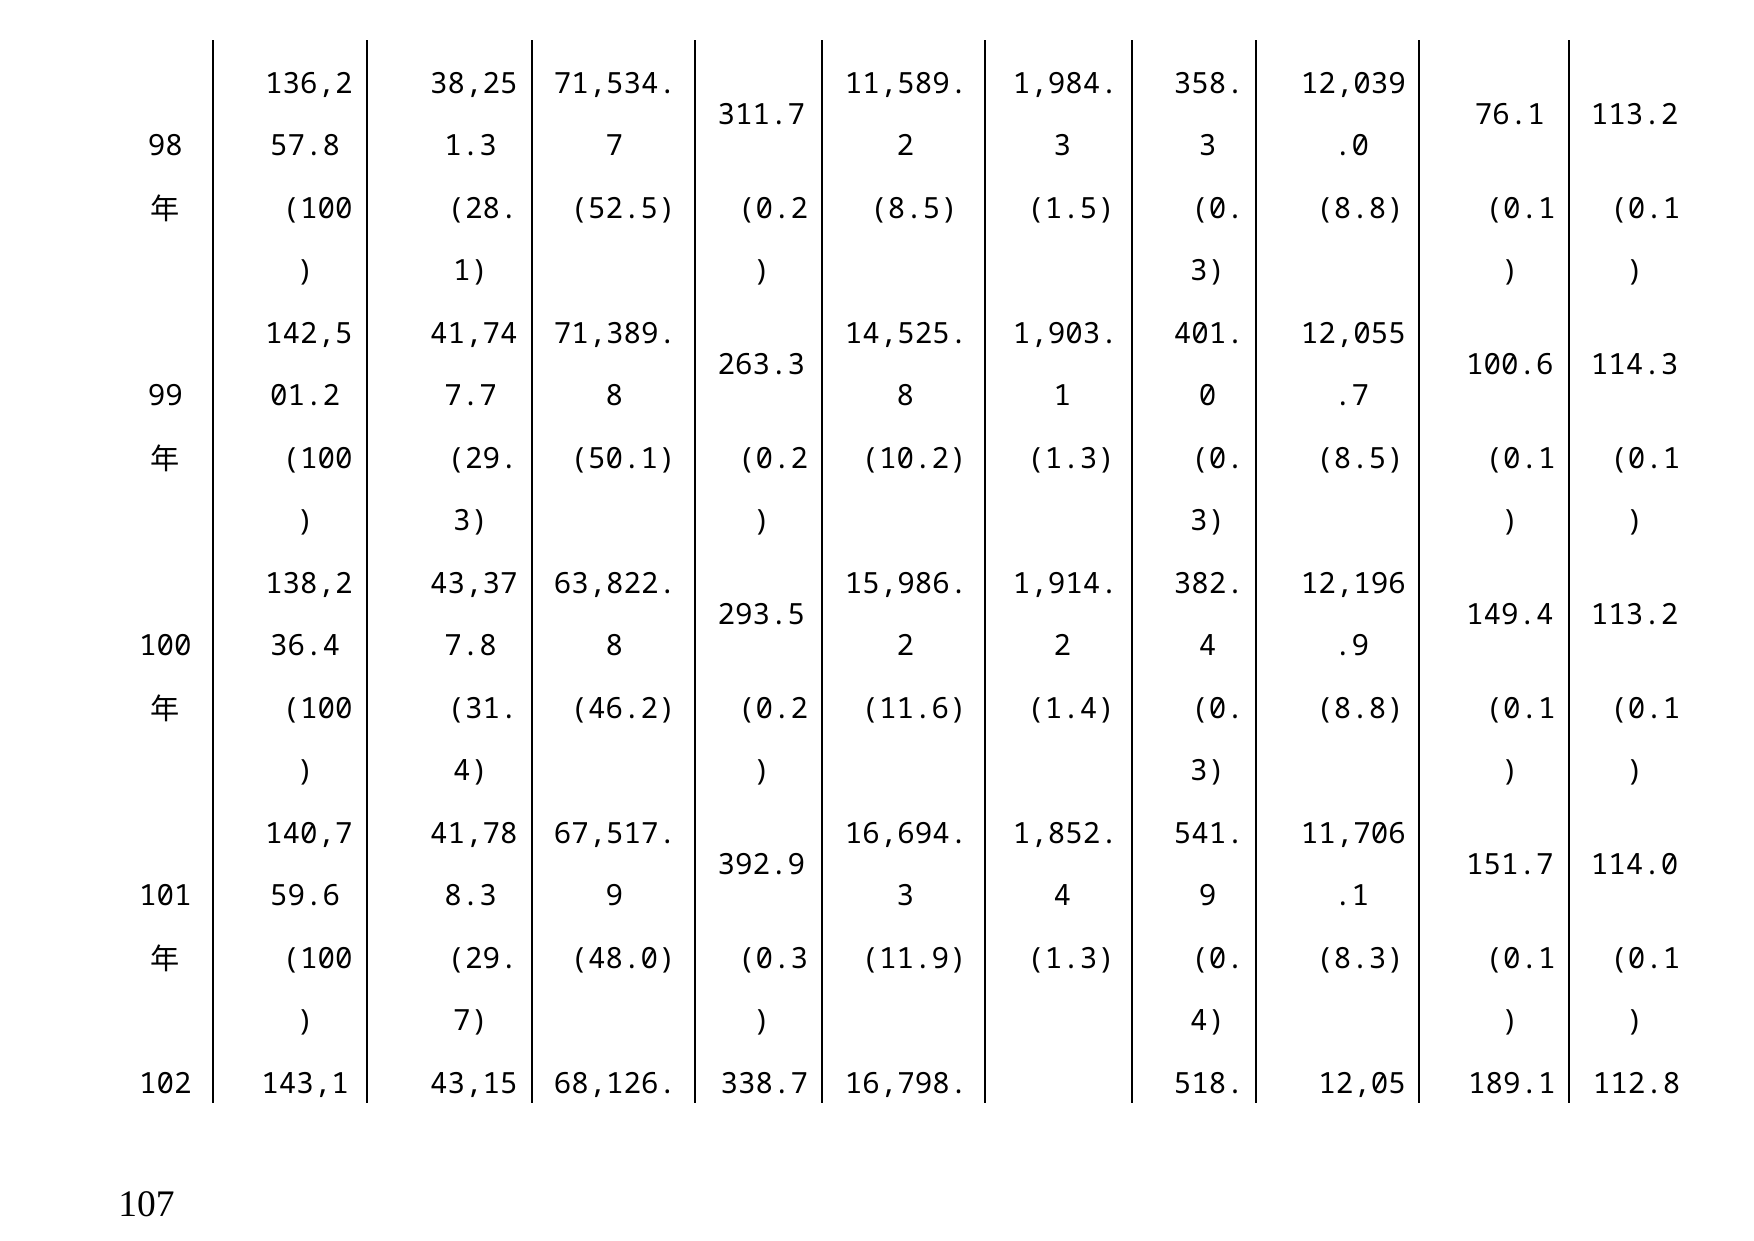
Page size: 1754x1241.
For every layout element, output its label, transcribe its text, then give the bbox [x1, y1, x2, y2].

table_cell 16,694.3 [823, 790, 984, 915]
table_cell 382.4 [1133, 540, 1255, 665]
table_cell 41,788.3 [368, 790, 531, 915]
table_cell 38,251.3 [368, 40, 531, 165]
table_cell (8.3) [1257, 915, 1418, 1040]
table_cell [986, 1040, 1131, 1103]
table_cell 311.7 [696, 40, 821, 165]
table_cell 113.2 [1570, 40, 1693, 165]
table_cell (100) [214, 915, 366, 1040]
table_cell 43,377.8 [368, 540, 531, 665]
table_cell (0.3) [1133, 415, 1255, 540]
table_cell (0.2) [696, 665, 821, 790]
table_cell 338.7 [696, 1040, 821, 1103]
table_cell (31.4) [368, 665, 531, 790]
table_cell 138,236.4 [214, 540, 366, 665]
table_cell (100) [214, 165, 366, 290]
table_cell (29.3) [368, 415, 531, 540]
table_cell 189.1 [1420, 1040, 1568, 1103]
table_cell (0.1) [1570, 915, 1693, 1040]
table_cell 98年 [110, 40, 212, 290]
table_cell 1,903.1 [986, 290, 1131, 415]
table_cell 114.3 [1570, 290, 1693, 415]
table_cell 43,15 [368, 1040, 531, 1103]
table_cell (8.5) [823, 165, 984, 290]
table_cell 99年 [110, 290, 212, 540]
table_cell (0.3) [1133, 665, 1255, 790]
table_cell (29.7) [368, 915, 531, 1040]
table_cell (100) [214, 665, 366, 790]
table_cell 541.9 [1133, 790, 1255, 915]
table_cell 1,914.2 [986, 540, 1131, 665]
table_cell (0.3) [696, 915, 821, 1040]
table_cell (11.6) [823, 665, 984, 790]
table_cell (28.1) [368, 165, 531, 290]
table_cell 101年 [110, 790, 212, 1040]
table_cell (11.9) [823, 915, 984, 1040]
table_cell (1.3) [986, 415, 1131, 540]
table_cell 15,986.2 [823, 540, 984, 665]
table_cell 68,126. [533, 1040, 694, 1103]
table_cell (0.1) [1420, 165, 1568, 290]
table_cell (0.1) [1420, 915, 1568, 1040]
table_cell 102 [110, 1040, 212, 1103]
table_cell (1.5) [986, 165, 1131, 290]
table_cell 16,798. [823, 1040, 984, 1103]
table_cell (10.2) [823, 415, 984, 540]
table_cell 112.8 [1570, 1040, 1693, 1103]
table_cell (46.2) [533, 665, 694, 790]
table_cell 1,984.3 [986, 40, 1131, 165]
table_cell (0.3) [1133, 165, 1255, 290]
table_cell 114.0 [1570, 790, 1693, 915]
table_cell 63,822.8 [533, 540, 694, 665]
table_cell 11,589.2 [823, 40, 984, 165]
table_cell 401.0 [1133, 290, 1255, 415]
table_cell 293.5 [696, 540, 821, 665]
table_cell 358.3 [1133, 40, 1255, 165]
table_cell (0.1) [1570, 415, 1693, 540]
table_cell 100.6 [1420, 290, 1568, 415]
table_cell 41,747.7 [368, 290, 531, 415]
table_cell 76.1 [1420, 40, 1568, 165]
table_cell 11,706.1 [1257, 790, 1418, 915]
table_cell (0.1) [1570, 165, 1693, 290]
table_cell 12,05 [1257, 1040, 1418, 1103]
table_cell 140,759.6 [214, 790, 366, 915]
table_cell 12,196.9 [1257, 540, 1418, 665]
table_cell 143,1 [214, 1040, 366, 1103]
table_cell 518. [1133, 1040, 1255, 1103]
table_cell (1.3) [986, 915, 1131, 1040]
table_cell 263.3 [696, 290, 821, 415]
table_cell 100年 [110, 540, 212, 790]
table_cell 12,039.0 [1257, 40, 1418, 165]
table_cell 149.4 [1420, 540, 1568, 665]
table_cell (0.1) [1420, 665, 1568, 790]
table_cell 151.7 [1420, 790, 1568, 915]
table_cell (0.1) [1570, 665, 1693, 790]
table_cell 14,525.8 [823, 290, 984, 415]
table_cell (8.5) [1257, 415, 1418, 540]
table_cell 71,534.7 [533, 40, 694, 165]
table_cell (0.2) [696, 165, 821, 290]
table_cell (48.0) [533, 915, 694, 1040]
table_cell (50.1) [533, 415, 694, 540]
table_cell 71,389.8 [533, 290, 694, 415]
table_cell (0.2) [696, 415, 821, 540]
table_cell (100) [214, 415, 366, 540]
table_cell (52.5) [533, 165, 694, 290]
table_cell (0.4) [1133, 915, 1255, 1040]
table_cell 12,055.7 [1257, 290, 1418, 415]
table_cell 67,517.9 [533, 790, 694, 915]
table_cell 392.9 [696, 790, 821, 915]
table_cell (1.4) [986, 665, 1131, 790]
table_cell 142,501.2 [214, 290, 366, 415]
table_cell 136,257.8 [214, 40, 366, 165]
table_cell (8.8) [1257, 665, 1418, 790]
table_cell (0.1) [1420, 415, 1568, 540]
table_cell (8.8) [1257, 165, 1418, 290]
table_cell 113.2 [1570, 540, 1693, 665]
table_cell 1,852.4 [986, 790, 1131, 915]
